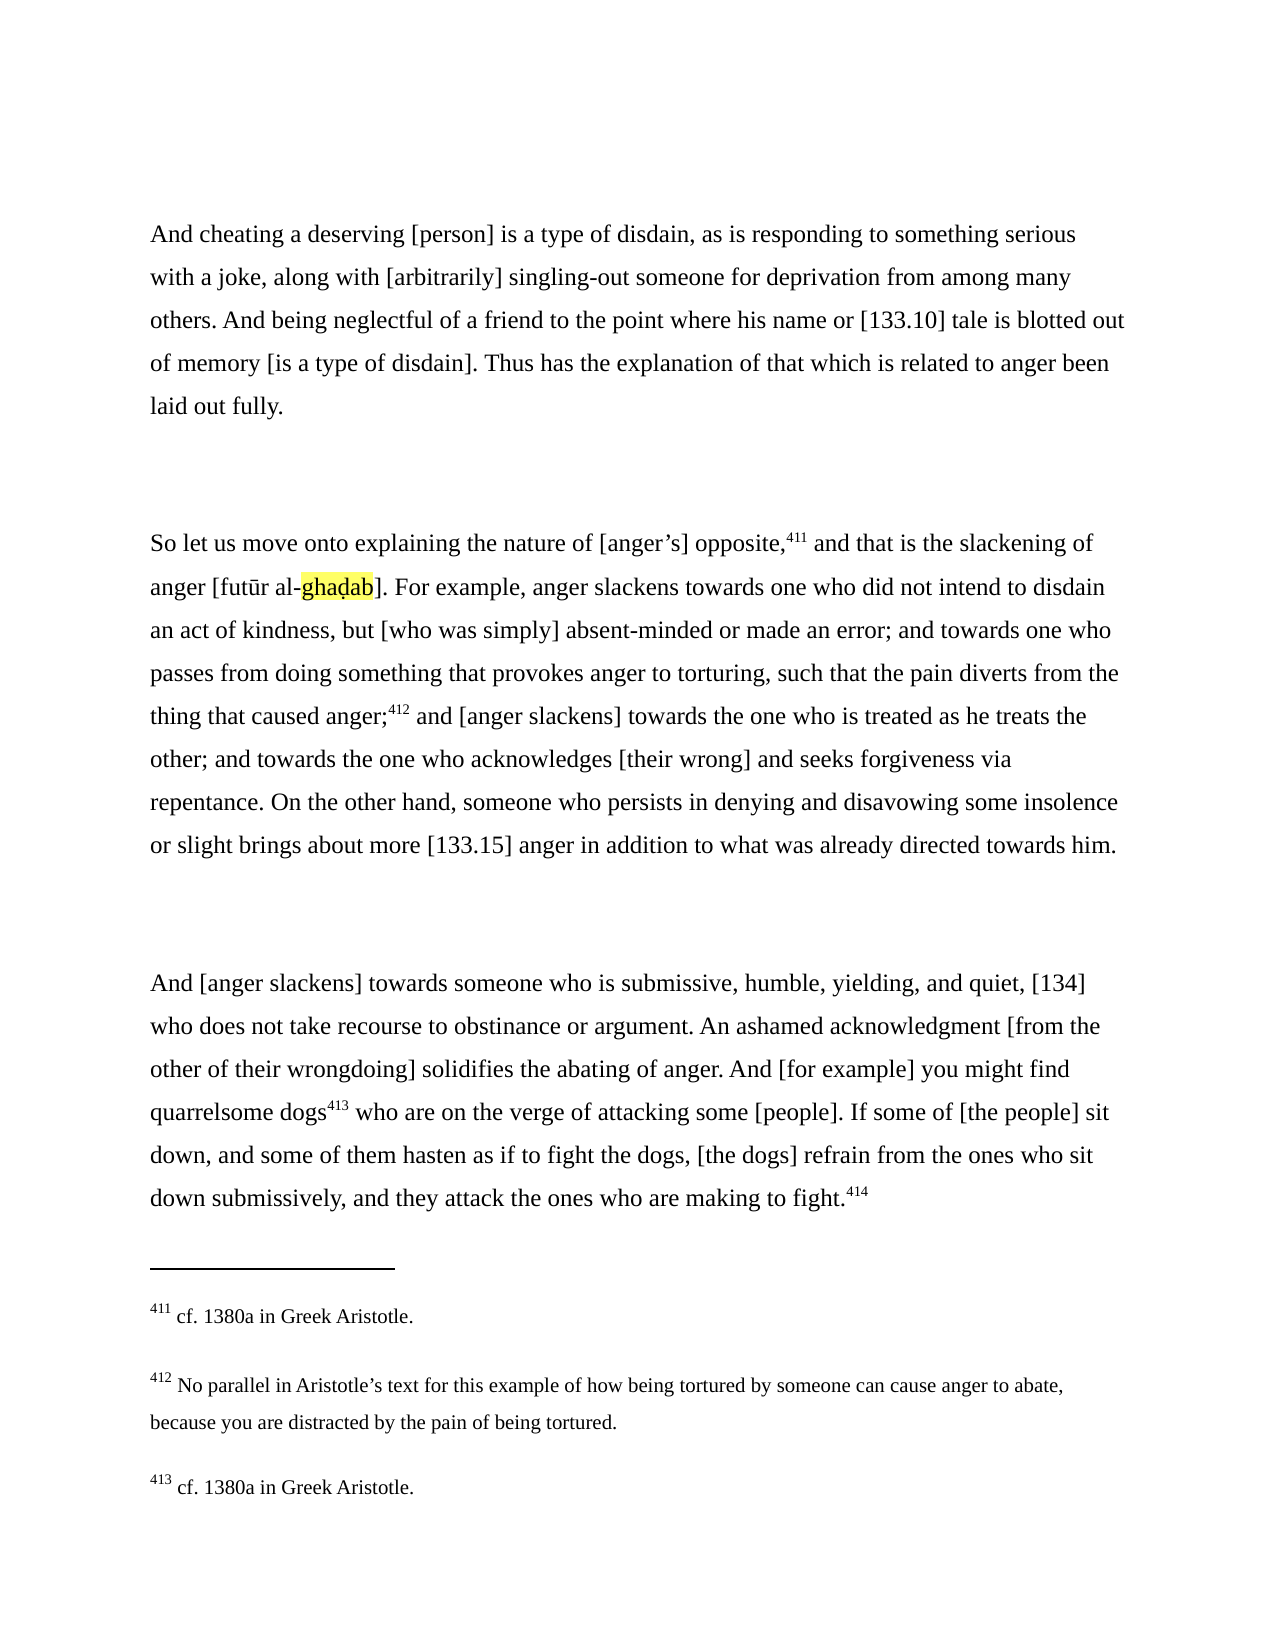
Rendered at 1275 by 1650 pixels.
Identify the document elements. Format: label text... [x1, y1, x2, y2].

text No parallel in Aristotle’s text for this example of how being tortured by someone can cause anger to abate, because you are distracted by the pain of being tortured. [150, 1369, 1125, 1434]
text And [anger slackens] towards someone who is submissive, humble, yielding, and quiet, [134] who does not take recourse to obstinance or argument. An ashamed acknowledgment [from the other of their wrongdoing] solidifies the abating of anger. And [for example] you might find quarrelsome dogs who are on the verge of attacking some [people]. If some of [the people] sit down, and some of them hasten as if to fight the dogs, [the dogs] refrain from the ones who sit down submissively, and they attack the ones who are making to fight. [150, 968, 1125, 1212]
text cf. 1380a in Greek Aristotle. [150, 1471, 1125, 1500]
text cf. 1380a in Greek Aristotle. [150, 1300, 1125, 1329]
text So let us move onto explaining the nature of [anger’s] opposite, and that is the slackening of anger [futūr al-ghaḍab]. For example, anger slackens towards one who did not intend to disdain an act of kindness, but [who was simply] absent-minded or made an error; and towards one who passes from doing something that provokes anger to torturing, such that the pain diverts from the thing that caused anger; and [anger slackens] towards the one who is treated as he treats the other; and towards the one who acknowledges [their wrong] and seeks forgiveness via repentance. On the other hand, someone who persists in denying and disavowing some insolence or slight brings about more [133.15] anger in addition to what was already directed towards him. [150, 528, 1125, 859]
text And cheating a deserving [person] is a type of disdain, as is responding to something serious with a joke, along with [arbitrarily] singling-out someone for deprivation from among many others. And being neglectful of a friend to the point where his name or [133.10] tale is blotted out of memory [is a type of disdain]. Thus has the explanation of that which is related to anger been laid out fully. [150, 219, 1125, 420]
